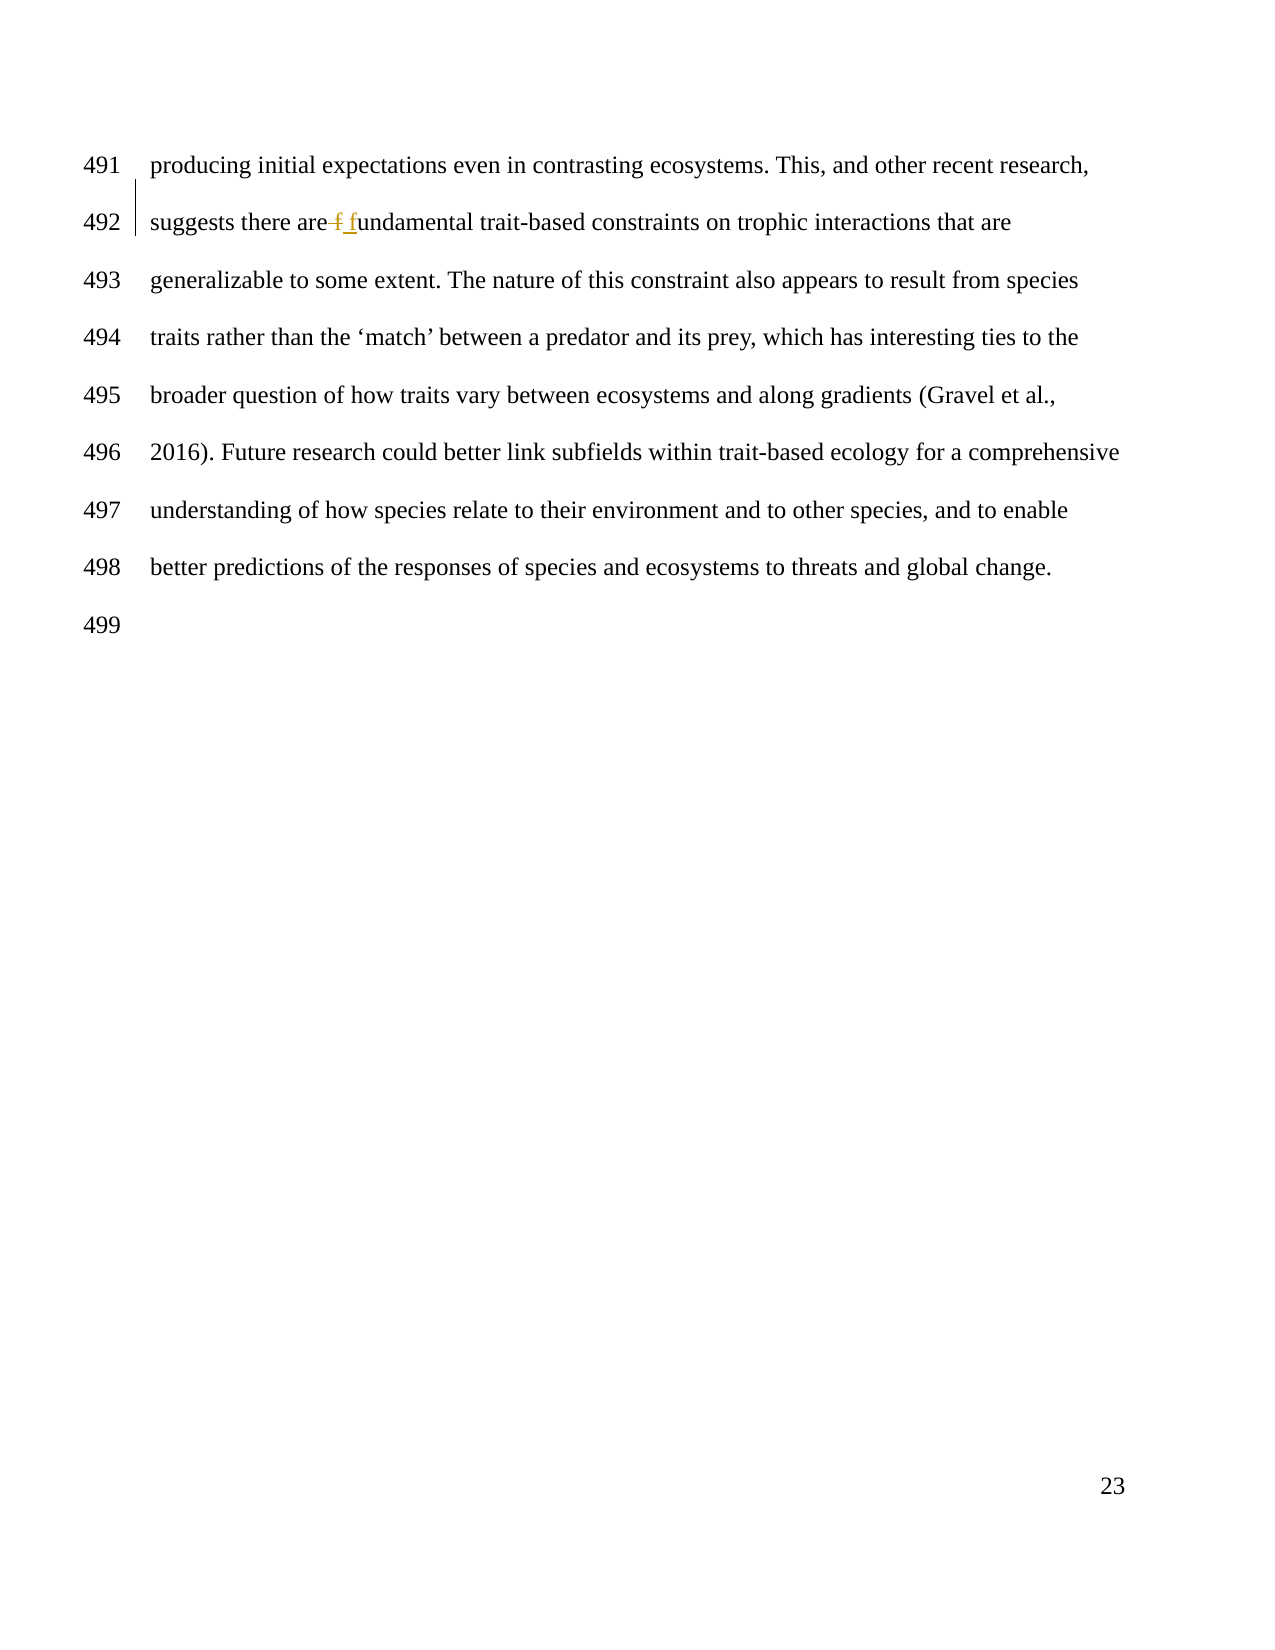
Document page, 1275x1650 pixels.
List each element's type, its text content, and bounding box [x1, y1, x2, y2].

text producing initial expectations even in contrasting ecosystems. This, and other recent research, suggests there are fundamental trait-based constraints on trophic interactions that are generalizable to some extent. The nature of this constraint also appears to result from species traits rather than the ‘match’ between a predator and its prey, which has interesting ties to the broader question of how traits vary between ecosystems and along gradients (Gravel et al., 2016). Future research could better link subfields within trait-based ecology for a comprehensive understanding of how species relate to their environment and to other species, and to enable better predictions of the responses of species and ecosystems to threats and global change. [150, 150, 1125, 581]
